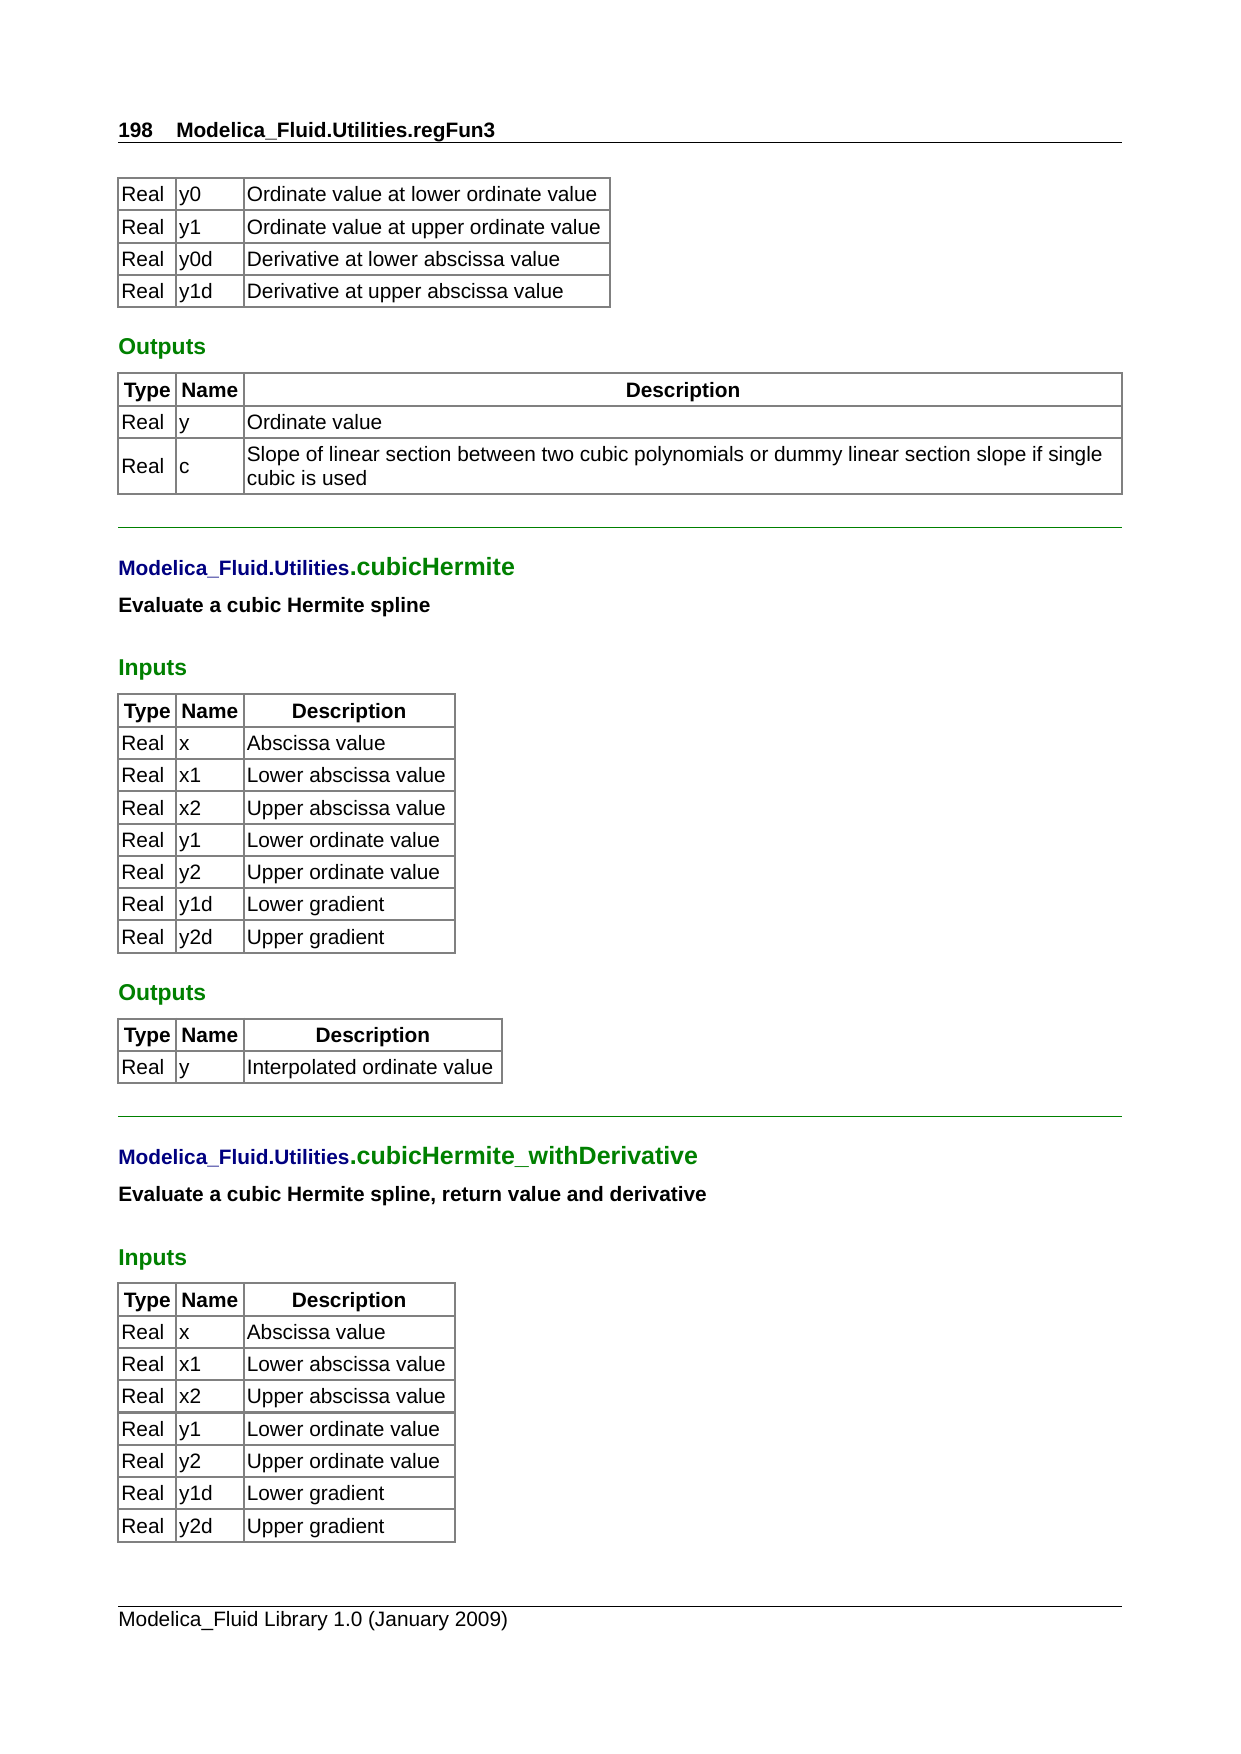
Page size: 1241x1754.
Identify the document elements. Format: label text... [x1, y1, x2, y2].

table_cell Real [119, 825, 175, 855]
table_cell Lower abscissa value [245, 1349, 454, 1379]
text Evaluate a cubic Hermite spline [118, 593, 1122, 617]
table_cell x2 [177, 792, 243, 822]
table_header Name [177, 1284, 243, 1314]
table_cell y2 [177, 1446, 243, 1476]
table_header Name [177, 1020, 243, 1050]
subtitle Inputs [118, 654, 1122, 681]
subtitle Outputs [118, 979, 1122, 1005]
table_cell Upper ordinate value [245, 857, 454, 887]
table_cell Derivative at lower abscissa value [245, 244, 609, 274]
table_header Description [245, 1284, 454, 1314]
table_cell y2d [177, 1510, 243, 1541]
table_cell y0d [177, 244, 243, 274]
table_cell y [177, 1052, 243, 1082]
table_cell y2 [177, 857, 243, 887]
table_cell Slope of linear section between two cubic polynomials or dummy linear section slope if single cubic is used [245, 439, 1121, 493]
table_cell Real [119, 211, 175, 242]
table_header Type [119, 374, 175, 404]
table_cell Lower gradient [245, 1478, 454, 1508]
table_cell Ordinate value [245, 407, 1121, 437]
table_cell Real [119, 1510, 175, 1541]
table_cell Real [119, 857, 175, 887]
table_header Description [245, 695, 454, 726]
subtitle Modelica_Fluid.Utilities.cubicHermite [118, 552, 1122, 581]
table_cell Interpolated ordinate value [245, 1052, 501, 1082]
table_cell Real [119, 728, 175, 758]
table_cell y1d [177, 889, 243, 919]
table_cell Real [119, 1381, 175, 1411]
table_header Type [119, 695, 175, 726]
table_cell y [177, 407, 243, 437]
table_cell Real [119, 889, 175, 919]
table_cell x2 [177, 1381, 243, 1411]
table_cell Real [119, 407, 175, 437]
table_cell c [177, 439, 243, 493]
table_cell Lower abscissa value [245, 760, 454, 790]
table_cell Derivative at upper abscissa value [245, 276, 609, 306]
subtitle Modelica_Fluid.Utilities.cubicHermite_withDerivative [118, 1141, 1122, 1169]
table_cell Ordinate value at lower ordinate value [245, 179, 609, 209]
table_header Name [177, 695, 243, 726]
table_cell Lower ordinate value [245, 825, 454, 855]
table_cell y1 [177, 211, 243, 242]
table_cell Real [119, 1317, 175, 1347]
table_cell Real [119, 1349, 175, 1379]
table_cell Upper ordinate value [245, 1446, 454, 1476]
table_cell Abscissa value [245, 1317, 454, 1347]
table_cell Real [119, 1478, 175, 1508]
table_cell x [177, 1317, 243, 1347]
table_cell Real [119, 244, 175, 274]
subtitle Outputs [118, 333, 1122, 360]
table_cell Upper gradient [245, 1510, 454, 1541]
table_cell Lower ordinate value [245, 1414, 454, 1444]
table_cell Lower gradient [245, 889, 454, 919]
table_cell Real [119, 921, 175, 952]
table_cell Upper gradient [245, 921, 454, 952]
table_cell x1 [177, 1349, 243, 1379]
table_cell Real [119, 179, 175, 209]
table_cell Real [119, 276, 175, 306]
text Evaluate a cubic Hermite spline, return value and derivative [118, 1182, 1122, 1206]
table_cell x [177, 728, 243, 758]
table_header Description [245, 1020, 501, 1050]
table_cell y1 [177, 825, 243, 855]
table_cell y0 [177, 179, 243, 209]
subtitle Inputs [118, 1243, 1122, 1270]
table_cell y2d [177, 921, 243, 952]
table_cell y1 [177, 1414, 243, 1444]
table_cell y1d [177, 1478, 243, 1508]
table_header Name [177, 374, 243, 404]
table_cell y1d [177, 276, 243, 306]
table_cell x1 [177, 760, 243, 790]
table_cell Real [119, 1052, 175, 1082]
table_cell Real [119, 760, 175, 790]
table_cell Abscissa value [245, 728, 454, 758]
table_cell Ordinate value at upper ordinate value [245, 211, 609, 242]
table_header Type [119, 1284, 175, 1314]
table_cell Real [119, 439, 175, 493]
table_cell Real [119, 1446, 175, 1476]
table_header Type [119, 1020, 175, 1050]
table_header Description [245, 374, 1121, 404]
table_cell Upper abscissa value [245, 1381, 454, 1411]
table_cell Real [119, 792, 175, 822]
table_cell Real [119, 1414, 175, 1444]
table_cell Upper abscissa value [245, 792, 454, 822]
